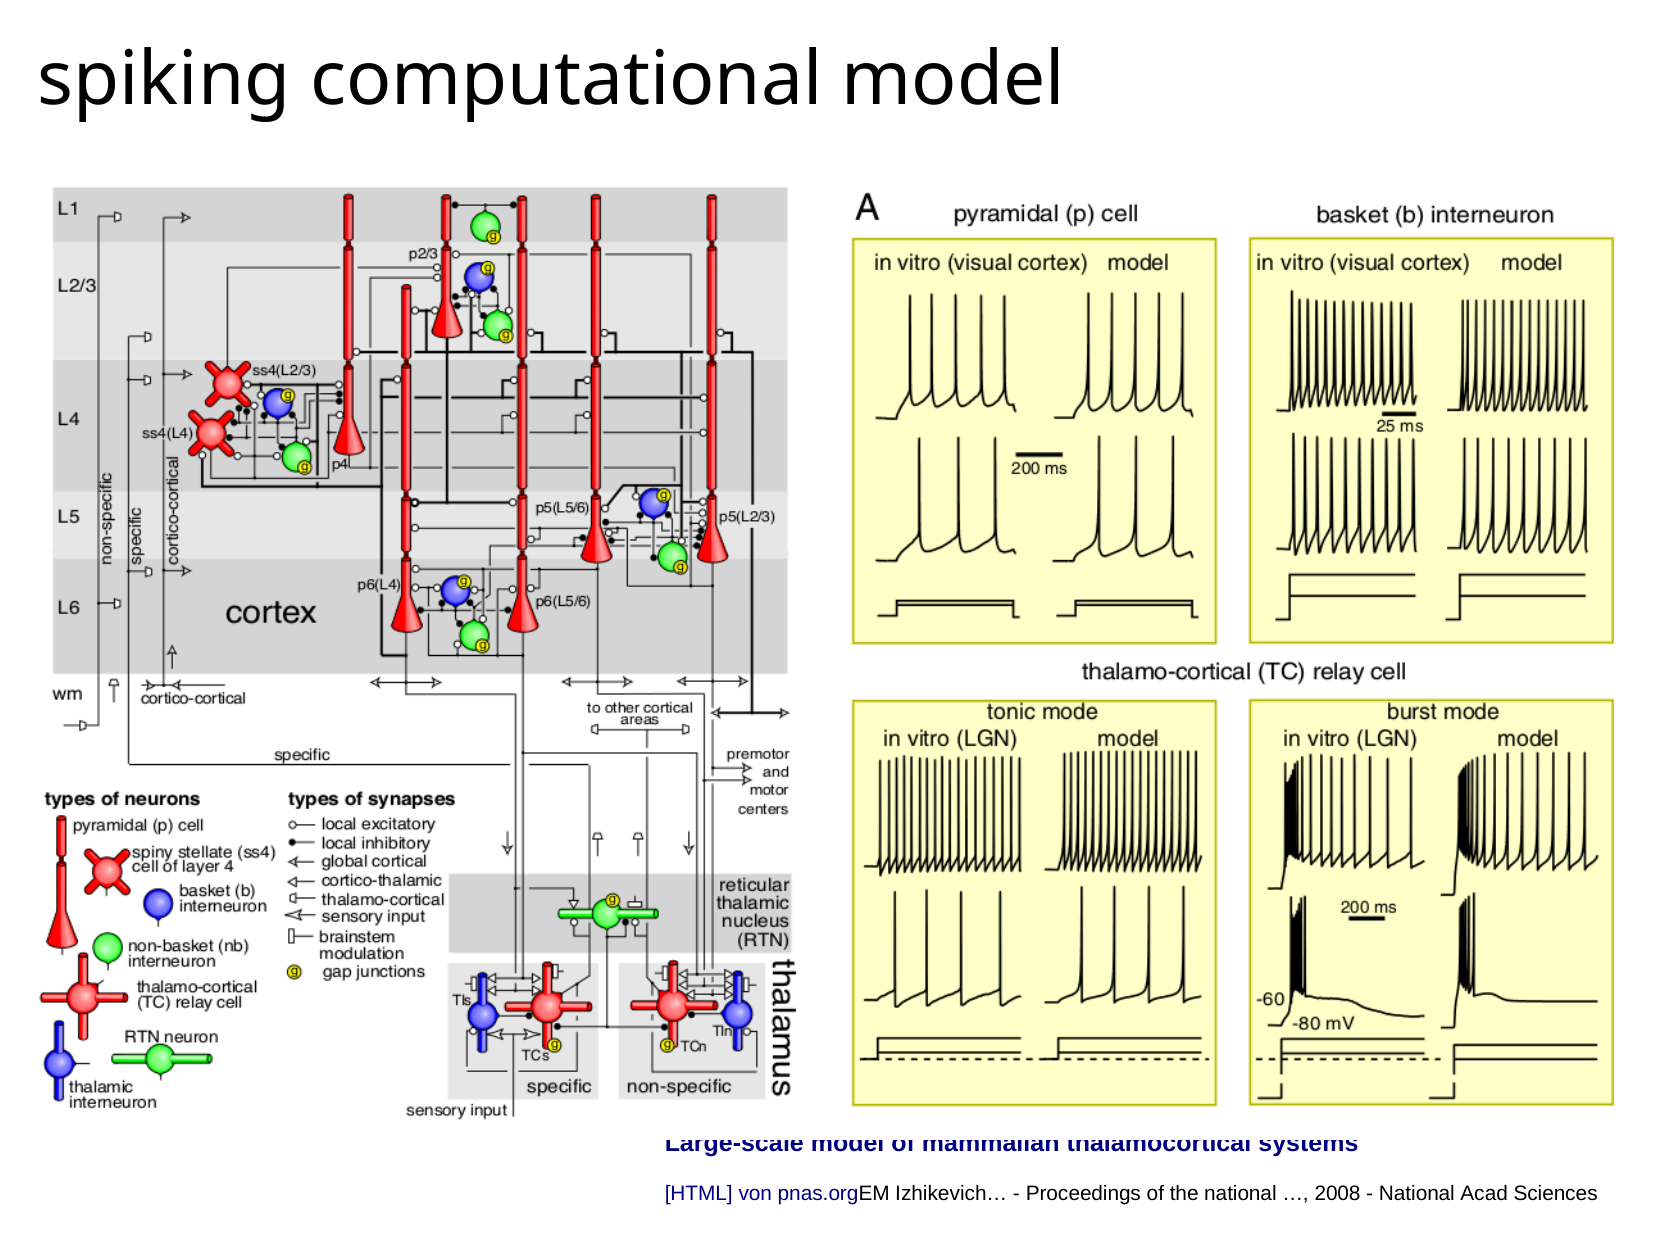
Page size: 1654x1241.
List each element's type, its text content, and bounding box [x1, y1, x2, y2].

picture [23, 170, 1646, 1140]
title spiking computational model [37, 0, 1613, 151]
text_box Large-scale model of mammalian thalamocortical systems [HTML] von pnas.orgEM Izhikevich… - Proceedings of the national …, 2008 - National Acad Sciences [650, 1140, 1613, 1213]
